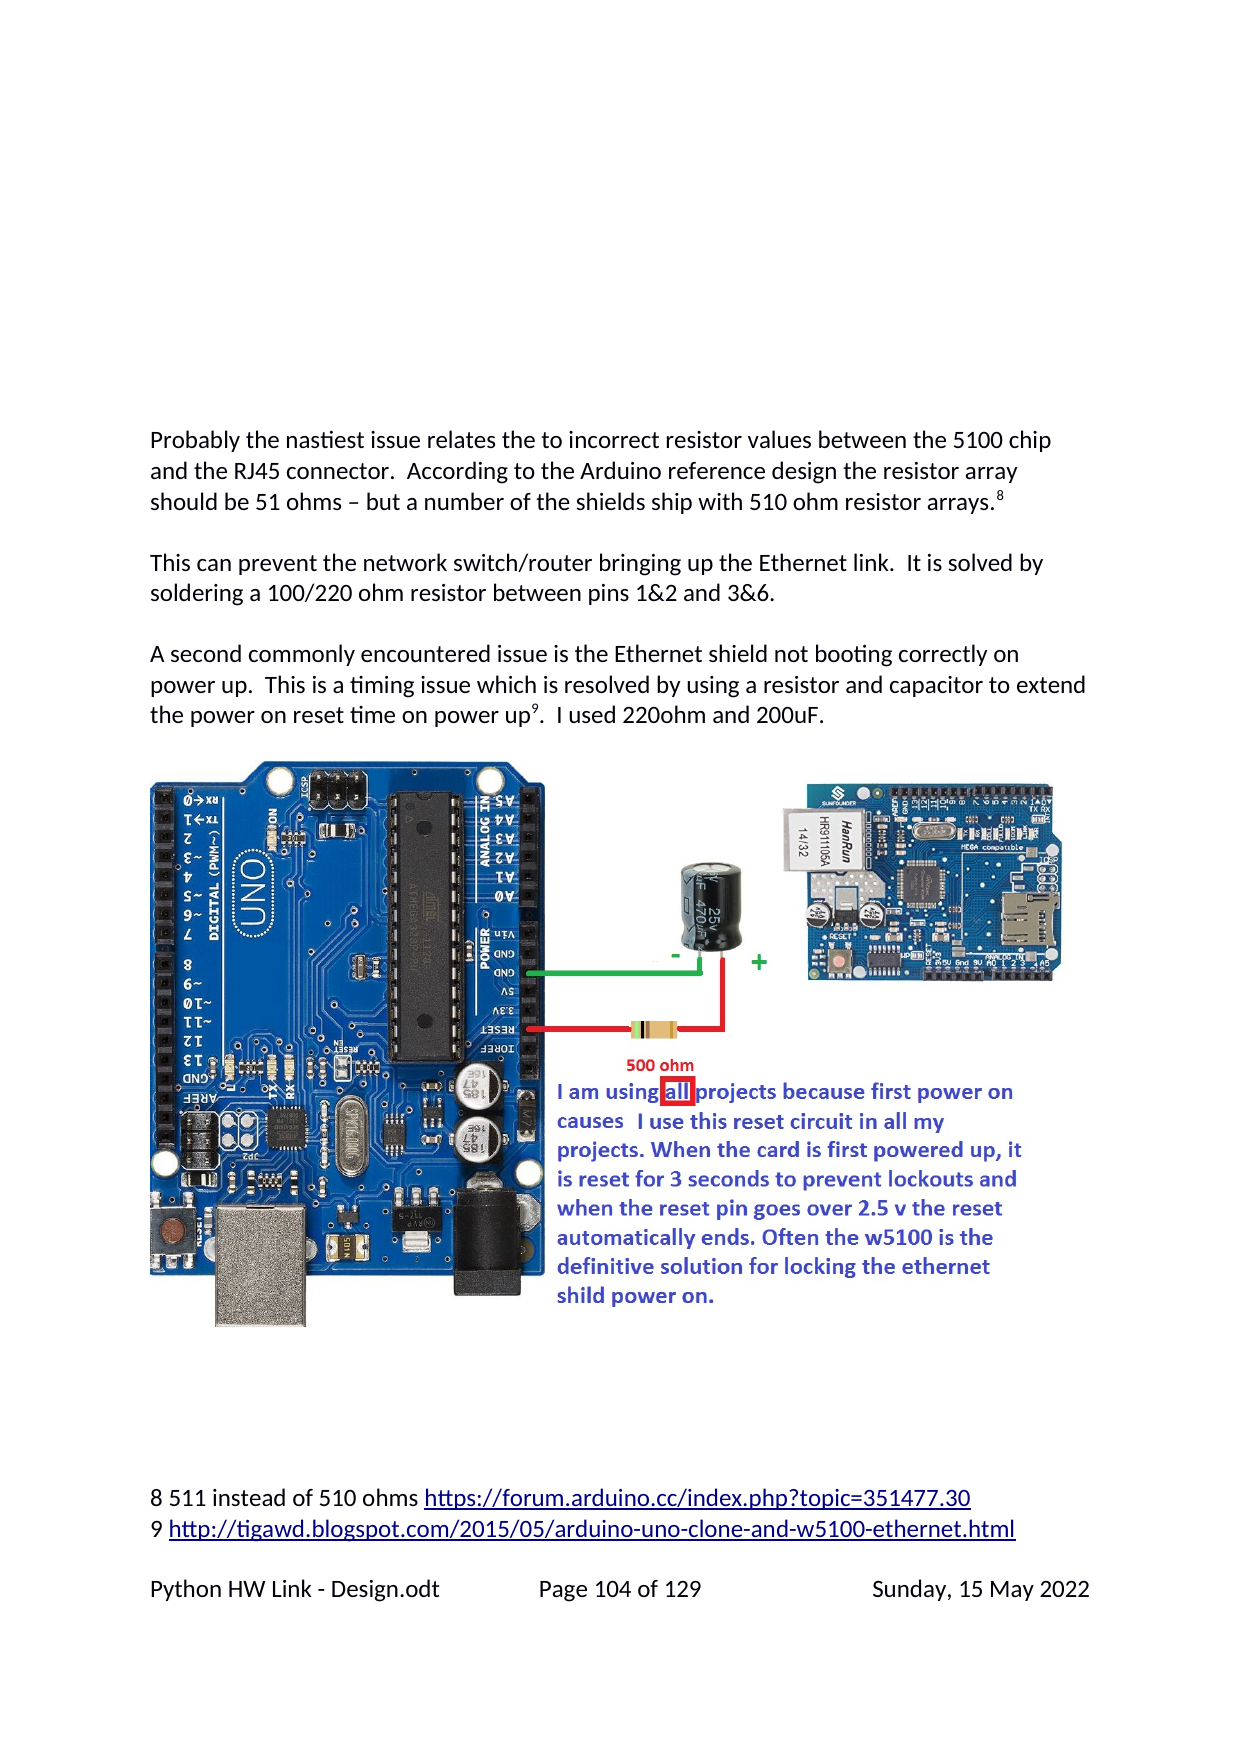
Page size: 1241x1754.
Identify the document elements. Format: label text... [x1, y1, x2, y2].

text 511 instead of 510 ohms https://forum.arduino.cc/index.php?topic=351477.30 [150, 1482, 1090, 1513]
text http://tigawd.blogspot.com/2015/05/arduino-uno-clone-and-w5100-ethernet.html [150, 1513, 1090, 1543]
text This can prevent the network switch/router bringing up the Ethernet link. It is solved by soldering a 100/220 ohm resistor between pins 1&2 and 3&6. [150, 547, 1090, 608]
text A second commonly encountered issue is the Ethernet shield not booting correctly on power up. This is a timing issue which is resolved by using a resistor and capacitor to extend the power on reset time on power up. I used 220ohm and 200uF. [150, 638, 1090, 730]
picture [150, 760, 1091, 1327]
text Probably the nastiest issue relates the to incorrect resistor values between the 5100 chip and the RJ45 connector. According to the Arduino reference design the resistor array should be 51 ohms – but a number of the shields ship with 510 ohm resistor arrays. [150, 425, 1090, 516]
